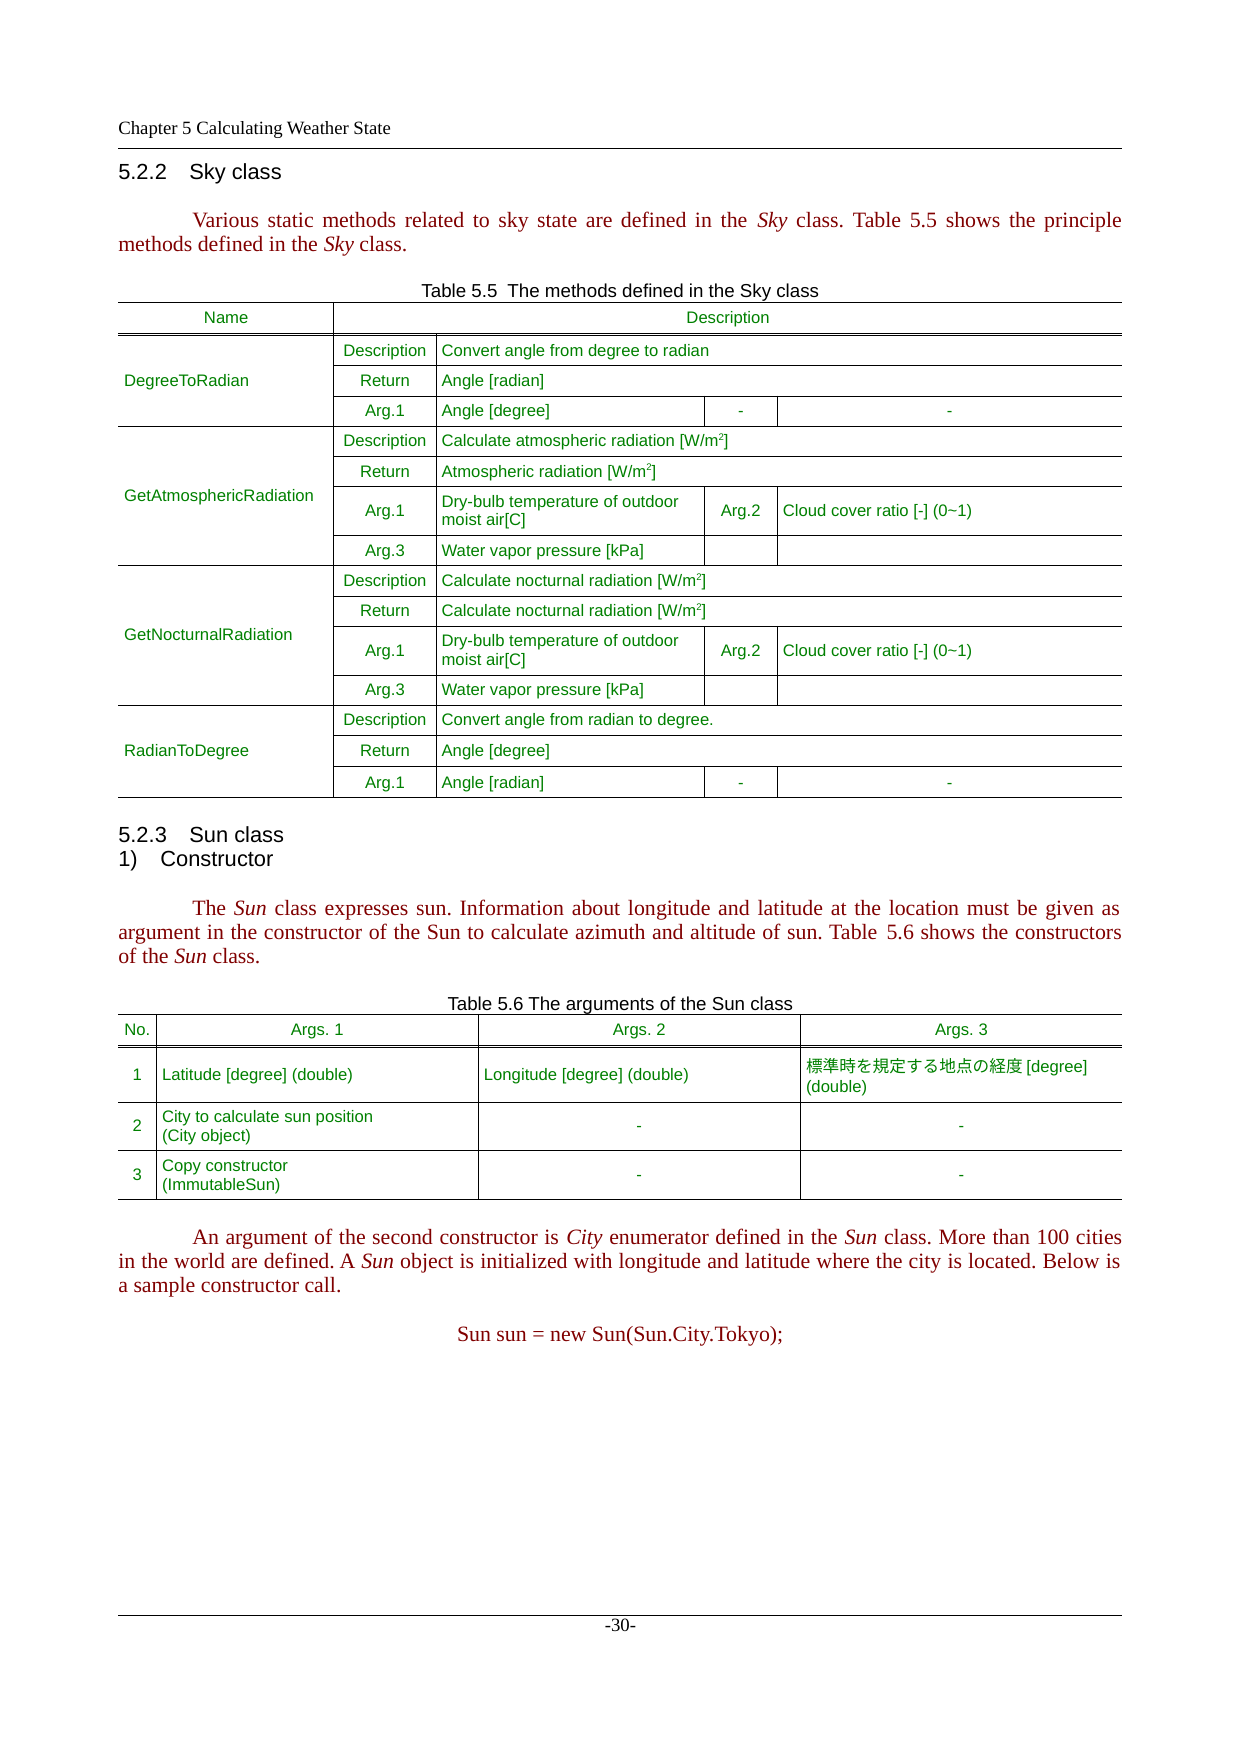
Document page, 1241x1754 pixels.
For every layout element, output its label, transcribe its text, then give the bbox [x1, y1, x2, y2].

subtitle Constructor [118, 847, 1122, 872]
table_cell - [705, 767, 777, 797]
table_cell - [479, 1103, 800, 1150]
table_cell Cloud cover ratio [-] (0~1) [778, 627, 1122, 674]
table_cell [778, 536, 1122, 565]
table_cell - [705, 397, 777, 426]
table_cell Angle [degree] [437, 736, 1122, 766]
text The Sun class expresses sun. Information about longitude and latitude at the location must be given as argument in the constructor of the Sun to calculate azimuth and altitude of sun. Table 5.6 shows the constructors of the Sun class. [118, 896, 1122, 969]
table_cell 3 [118, 1151, 156, 1199]
table_cell - [801, 1151, 1122, 1199]
table_cell Arg.1 [334, 767, 436, 797]
table_cell Description [334, 427, 436, 456]
table_cell DegreeToRadian [118, 336, 333, 426]
table_cell [705, 536, 777, 565]
table_cell Dry-bulb temperature of outdoor moist air[C] [437, 627, 704, 674]
table_cell Description [334, 706, 436, 735]
table_cell Convert angle from radian to degree. [437, 706, 1122, 735]
table_cell Arg.3 [334, 676, 436, 705]
text Various static methods related to sky state are defined in the Sky class. Table 5.5 shows the principle methods defined in the Sky class. [118, 208, 1122, 257]
table_cell Description [334, 336, 436, 365]
table_cell GetAtmosphericRadiation [118, 427, 333, 565]
table_cell Return [334, 457, 436, 486]
table_cell Water vapor pressure [kPa] [437, 676, 704, 705]
table_cell Description [334, 566, 436, 596]
table_cell Return [334, 597, 436, 626]
table_cell Convert angle from degree to radian [437, 336, 1122, 365]
table_header No. [118, 1015, 156, 1045]
table_cell [778, 676, 1122, 705]
table_cell Arg.1 [334, 487, 436, 535]
table_cell City to calculate sun position (City object) [157, 1103, 478, 1150]
table_cell - [778, 397, 1122, 426]
table_cell Water vapor pressure [kPa] [437, 536, 704, 565]
table_cell 1 [118, 1048, 156, 1102]
table_cell Angle [radian] [437, 366, 1122, 396]
table_cell - [801, 1103, 1122, 1150]
table_header Args. 3 [801, 1015, 1122, 1045]
table_cell Longitude [degree] (double) [479, 1048, 800, 1102]
table_cell Cloud cover ratio [-] (0~1) [778, 487, 1122, 535]
subtitle Sun class [118, 823, 1122, 847]
table_cell Calculate atmospheric radiation [W/m2] [437, 427, 1122, 456]
table_cell Latitude [degree] (double) [157, 1048, 478, 1102]
table_header Description [334, 303, 1122, 333]
table_cell Atmospheric radiation [W/m2] [437, 457, 1122, 486]
table_header Name [118, 303, 333, 333]
table_cell Arg.2 [705, 627, 777, 674]
table_cell GetNocturnalRadiation [118, 566, 333, 705]
table_cell Arg.2 [705, 487, 777, 535]
table_cell Return [334, 366, 436, 396]
table_cell Angle [degree] [437, 397, 704, 426]
table_cell Dry-bulb temperature of outdoor moist air[C] [437, 487, 704, 535]
text An argument of the second constructor is City enumerator defined in the Sun class. More than 100 cities in the world are defined. A Sun object is initialized with longitude and latitude where the city is located. Below is a sample constructor call. [118, 1224, 1122, 1297]
subtitle Sky class [118, 159, 1122, 184]
table_cell Arg.1 [334, 627, 436, 674]
table_cell Arg.3 [334, 536, 436, 565]
table_cell 標準時を規定する地点の経度 [degree] (double) [801, 1048, 1122, 1102]
table_cell Angle [radian] [437, 767, 704, 797]
text Table 5.6 The arguments of the Sun class [118, 993, 1122, 1014]
table_cell [705, 676, 777, 705]
table_cell Arg.1 [334, 397, 436, 426]
table_cell 2 [118, 1103, 156, 1150]
table_cell - [479, 1151, 800, 1199]
text Table 5.5 The methods defined in the Sky class [118, 281, 1122, 302]
table_cell Return [334, 736, 436, 766]
table_cell Calculate nocturnal radiation [W/m2] [437, 597, 1122, 626]
table_header Args. 2 [479, 1015, 800, 1045]
table_header Args. 1 [157, 1015, 478, 1045]
table_cell - [778, 767, 1122, 797]
table_cell Copy constructor (ImmutableSun) [157, 1151, 478, 1199]
table_cell RadianToDegree [118, 706, 333, 797]
table_cell Calculate nocturnal radiation [W/m2] [437, 566, 1122, 596]
text Sun sun = new Sun(Sun.City.Tokyo); [118, 1322, 1122, 1346]
